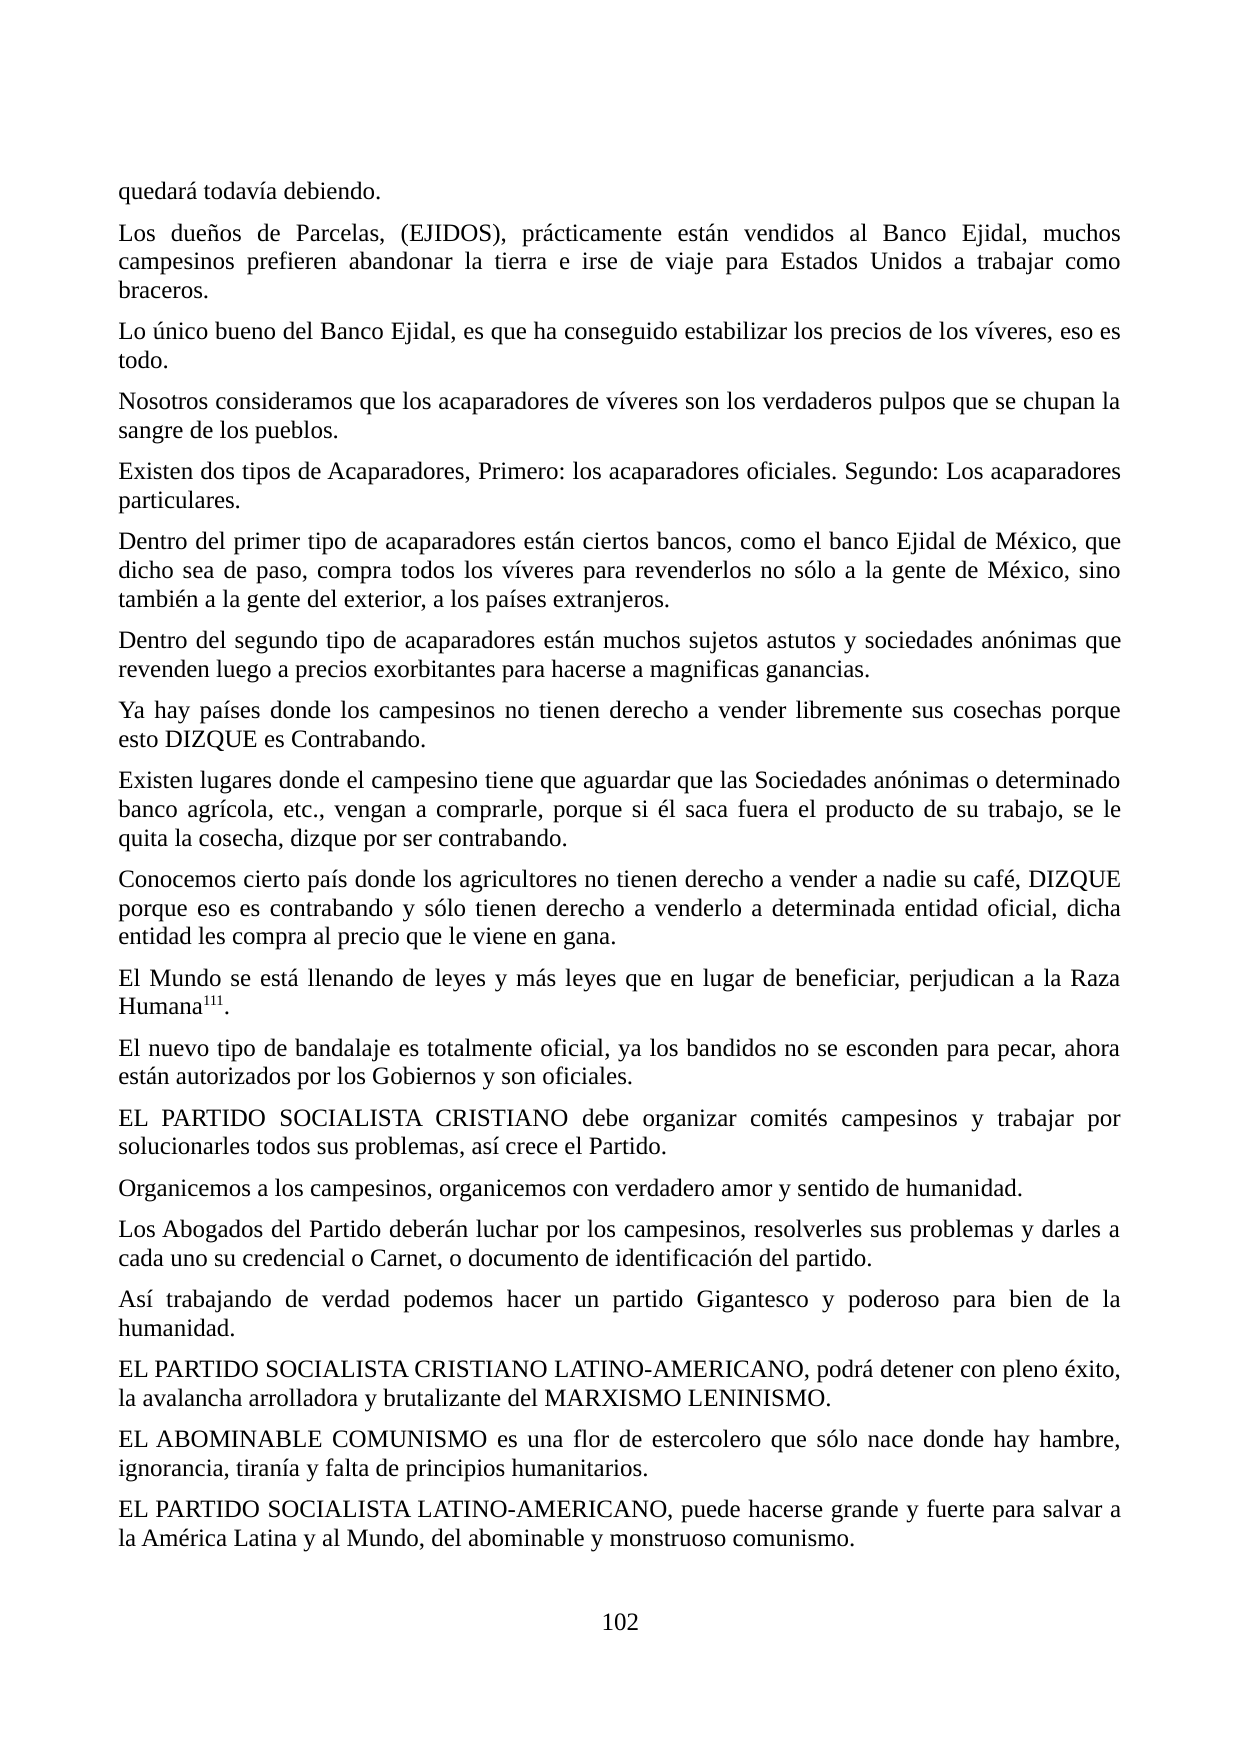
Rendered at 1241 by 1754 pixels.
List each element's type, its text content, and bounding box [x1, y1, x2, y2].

text Dentro del segundo tipo de acaparadores están muchos sujetos astutos y sociedades anónimas que revenden luego a precios exorbitantes para hacerse a magnificas ganancias. [118, 625, 1122, 683]
text El Mundo se está llenando de leyes y más leyes que en lugar de beneficiar, perjudican a la Raza Humana. [118, 963, 1122, 1020]
text quedará todavía debiendo. [118, 176, 1122, 205]
text Ya hay países donde los campesinos no tienen derecho a vender libremente sus cosechas porque esto DIZQUE es Contrabando. [118, 695, 1122, 753]
text Los dueños de Parcelas, (EJIDOS), prácticamente están vendidos al Banco Ejidal, muchos campesinos prefieren abandonar la tierra e irse de viaje para Estados Unidos a trabajar como braceros. [118, 218, 1122, 304]
text Existen dos tipos de Acaparadores, Primero: los acaparadores oficiales. Segundo: Los acaparadores particulares. [118, 456, 1122, 514]
text Conocemos cierto país donde los agricultores no tienen derecho a vender a nadie su café, DIZQUE porque eso es contrabando y sólo tienen derecho a venderlo a determinada entidad oficial, dicha entidad les compra al precio que le viene en gana. [118, 864, 1122, 950]
text Dentro del primer tipo de acaparadores están ciertos bancos, como el banco Ejidal de México, que dicho sea de paso, compra todos los víveres para revenderlos no sólo a la gente de México, sino también a la gente del exterior, a los países extranjeros. [118, 526, 1122, 613]
text Los Abogados del Partido deberán luchar por los campesinos, resolverles sus problemas y darles a cada uno su credencial o Carnet, o documento de identificación del partido. [118, 1214, 1122, 1271]
text EL ABOMINABLE COMUNISMO es una flor de estercolero que sólo nace donde hay hambre, ignorancia, tiranía y falta de principios humanitarios. [118, 1424, 1122, 1481]
text EL PARTIDO SOCIALISTA LATINO-AMERICANO, puede hacerse grande y fuerte para salvar a la América Latina y al Mundo, del abominable y monstruoso comunismo. [118, 1494, 1122, 1551]
text Existen lugares donde el campesino tiene que aguardar que las Sociedades anónimas o determinado banco agrícola, etc., vengan a comprarle, porque si él saca fuera el producto de su trabajo, se le quita la cosecha, dizque por ser contrabando. [118, 765, 1122, 851]
text El nuevo tipo de bandalaje es totalmente oficial, ya los bandidos no se esconden para pecar, ahora están autorizados por los Gobiernos y son oficiales. [118, 1033, 1122, 1090]
text Así trabajando de verdad podemos hacer un partido Gigantesco y poderoso para bien de la humanidad. [118, 1284, 1122, 1341]
text Organicemos a los campesinos, organicemos con verdadero amor y sentido de humanidad. [118, 1173, 1122, 1201]
text Lo único bueno del Banco Ejidal, es que ha conseguido estabilizar los precios de los víveres, eso es todo. [118, 316, 1122, 374]
text EL PARTIDO SOCIALISTA CRISTIANO LATINO-AMERICANO, podrá detener con pleno éxito, la avalancha arrolladora y brutalizante del MARXISMO LENINISMO. [118, 1354, 1122, 1411]
text EL PARTIDO SOCIALISTA CRISTIANO debe organizar comités campesinos y trabajar por solucionarles todos sus problemas, así crece el Partido. [118, 1103, 1122, 1160]
text Nosotros consideramos que los acaparadores de víveres son los verdaderos pulpos que se chupan la sangre de los pueblos. [118, 386, 1122, 444]
